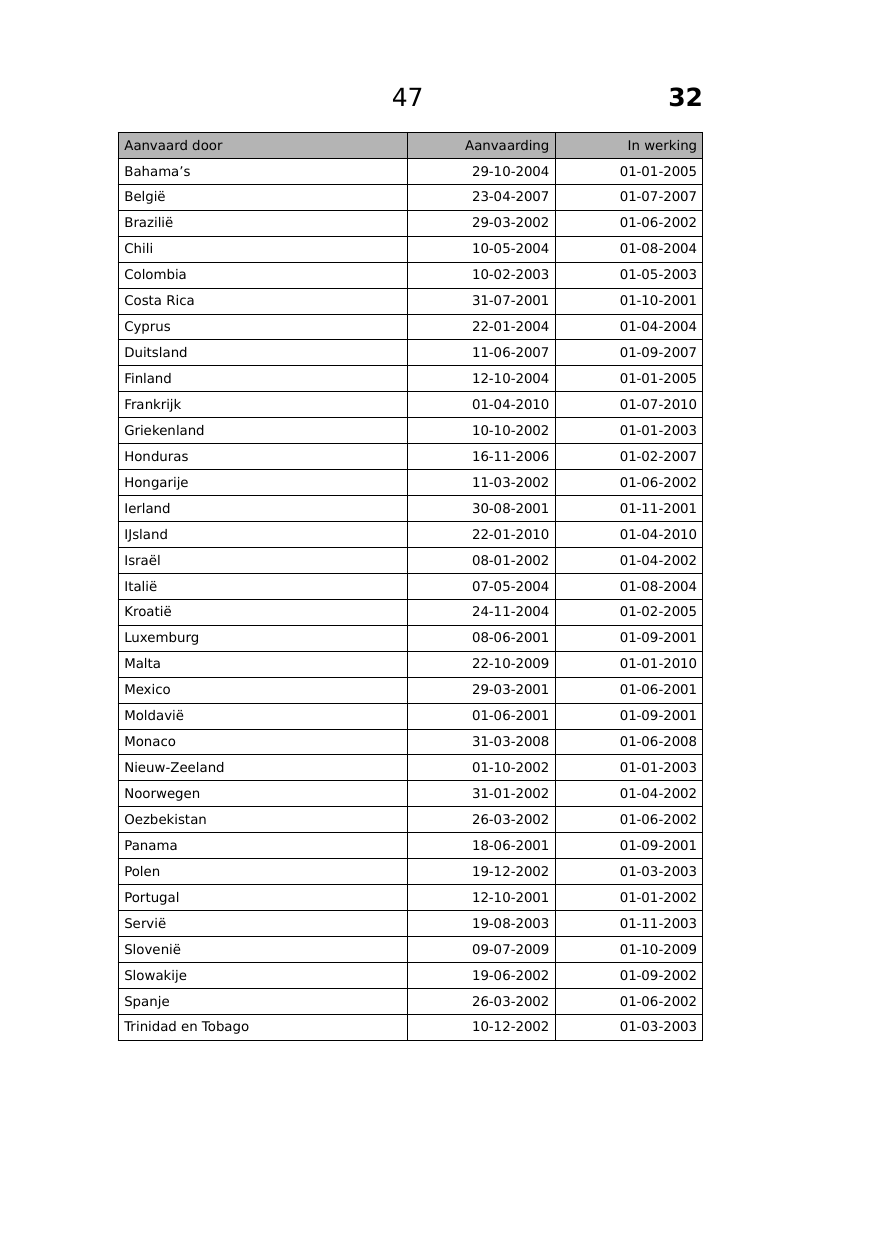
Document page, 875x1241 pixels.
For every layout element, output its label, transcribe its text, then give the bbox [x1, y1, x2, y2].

table_cell 29-03-2001 [408, 678, 555, 702]
table_cell Cyprus [119, 315, 407, 339]
table_cell Griekenland [119, 418, 407, 443]
table_cell 10-10-2002 [408, 418, 555, 443]
table_cell 11-06-2007 [408, 340, 555, 365]
table_cell Hongarije [119, 470, 407, 495]
table_cell Panama [119, 833, 407, 858]
table_cell 01-01-2003 [556, 418, 702, 443]
table_cell 26-03-2002 [408, 989, 555, 1014]
table_cell 08-06-2001 [408, 626, 555, 651]
table_cell 01-06-2002 [556, 807, 702, 832]
table_cell Spanje [119, 989, 407, 1014]
table_cell 01-07-2007 [556, 185, 702, 210]
table_cell Colombia [119, 263, 407, 287]
table_cell 01-11-2001 [556, 496, 702, 521]
table_cell Finland [119, 366, 407, 391]
table_cell 01-02-2007 [556, 444, 702, 469]
table_cell Slovenië [119, 937, 407, 962]
table_cell 08-01-2002 [408, 548, 555, 573]
table_cell 01-06-2002 [556, 989, 702, 1014]
table_cell 24-11-2004 [408, 600, 555, 625]
table_cell Chili [119, 237, 407, 262]
table_cell 01-09-2001 [556, 626, 702, 651]
table_cell 01-08-2004 [556, 574, 702, 599]
table_cell 31-07-2001 [408, 289, 555, 313]
table_cell 07-05-2004 [408, 574, 555, 599]
table_cell Noorwegen [119, 781, 407, 806]
table_cell Duitsland [119, 340, 407, 365]
table_cell 31-03-2008 [408, 730, 555, 754]
table_cell 01-04-2010 [408, 392, 555, 417]
table_cell 01-01-2005 [556, 159, 702, 184]
table_cell 01-09-2001 [556, 833, 702, 858]
table_cell 01-01-2003 [556, 755, 702, 780]
table_cell Israël [119, 548, 407, 573]
table_cell 12-10-2004 [408, 366, 555, 391]
table_header Aanvaarding [408, 133, 555, 158]
table_cell 01-06-2008 [556, 730, 702, 754]
table_cell 01-06-2002 [556, 211, 702, 236]
table_cell 23-04-2007 [408, 185, 555, 210]
table_cell Brazilië [119, 211, 407, 236]
table_cell Nieuw-Zeeland [119, 755, 407, 780]
table_cell 16-11-2006 [408, 444, 555, 469]
table_cell 01-08-2004 [556, 237, 702, 262]
table_cell Costa Rica [119, 289, 407, 313]
table_cell Monaco [119, 730, 407, 754]
table_cell Moldavië [119, 704, 407, 728]
table_cell Slowakije [119, 963, 407, 988]
table_cell 01-05-2003 [556, 263, 702, 287]
table_cell 01-04-2004 [556, 315, 702, 339]
table_cell Mexico [119, 678, 407, 702]
table_cell 22-01-2010 [408, 522, 555, 547]
table_cell Frankrijk [119, 392, 407, 417]
table_cell 01-01-2002 [556, 885, 702, 910]
table_cell 01-10-2001 [556, 289, 702, 313]
table_cell 01-07-2010 [556, 392, 702, 417]
table_cell Polen [119, 859, 407, 884]
table_cell 10-12-2002 [408, 1015, 555, 1040]
table_cell Luxemburg [119, 626, 407, 651]
table_cell 30-08-2001 [408, 496, 555, 521]
table_cell 26-03-2002 [408, 807, 555, 832]
table_cell 01-10-2009 [556, 937, 702, 962]
table_cell 01-06-2001 [408, 704, 555, 728]
table_cell 01-02-2005 [556, 600, 702, 625]
table_cell 11-03-2002 [408, 470, 555, 495]
table_cell Malta [119, 652, 407, 677]
table_cell 01-09-2007 [556, 340, 702, 365]
table_cell Trinidad en Tobago [119, 1015, 407, 1040]
table_cell 29-03-2002 [408, 211, 555, 236]
table_header In werking [556, 133, 702, 158]
table_cell 22-10-2009 [408, 652, 555, 677]
table_cell 09-07-2009 [408, 937, 555, 962]
table_cell 01-03-2003 [556, 1015, 702, 1040]
table_cell Honduras [119, 444, 407, 469]
table_cell Ierland [119, 496, 407, 521]
table_cell 12-10-2001 [408, 885, 555, 910]
table_cell 01-11-2003 [556, 911, 702, 936]
table_cell 22-01-2004 [408, 315, 555, 339]
table_cell 29-10-2004 [408, 159, 555, 184]
table_cell 01-06-2001 [556, 678, 702, 702]
table_cell Italië [119, 574, 407, 599]
table_cell 10-05-2004 [408, 237, 555, 262]
table_cell 19-08-2003 [408, 911, 555, 936]
table_cell Servië [119, 911, 407, 936]
table_cell 01-03-2003 [556, 859, 702, 884]
table_cell 01-09-2001 [556, 704, 702, 728]
table_cell 18-06-2001 [408, 833, 555, 858]
table_cell Bahama’s [119, 159, 407, 184]
table_cell 19-06-2002 [408, 963, 555, 988]
table_cell 01-10-2002 [408, 755, 555, 780]
table_cell 19-12-2002 [408, 859, 555, 884]
table_cell IJsland [119, 522, 407, 547]
table_cell 01-01-2010 [556, 652, 702, 677]
table_cell Oezbekistan [119, 807, 407, 832]
table_cell België [119, 185, 407, 210]
table_cell 31-01-2002 [408, 781, 555, 806]
table_cell 01-04-2002 [556, 781, 702, 806]
table_cell 01-01-2005 [556, 366, 702, 391]
table_cell Portugal [119, 885, 407, 910]
table_cell 01-06-2002 [556, 470, 702, 495]
table_cell Kroatië [119, 600, 407, 625]
table_header Aanvaard door [119, 133, 407, 158]
table_cell 01-04-2002 [556, 548, 702, 573]
table_cell 01-09-2002 [556, 963, 702, 988]
table_cell 01-04-2010 [556, 522, 702, 547]
table_cell 10-02-2003 [408, 263, 555, 287]
